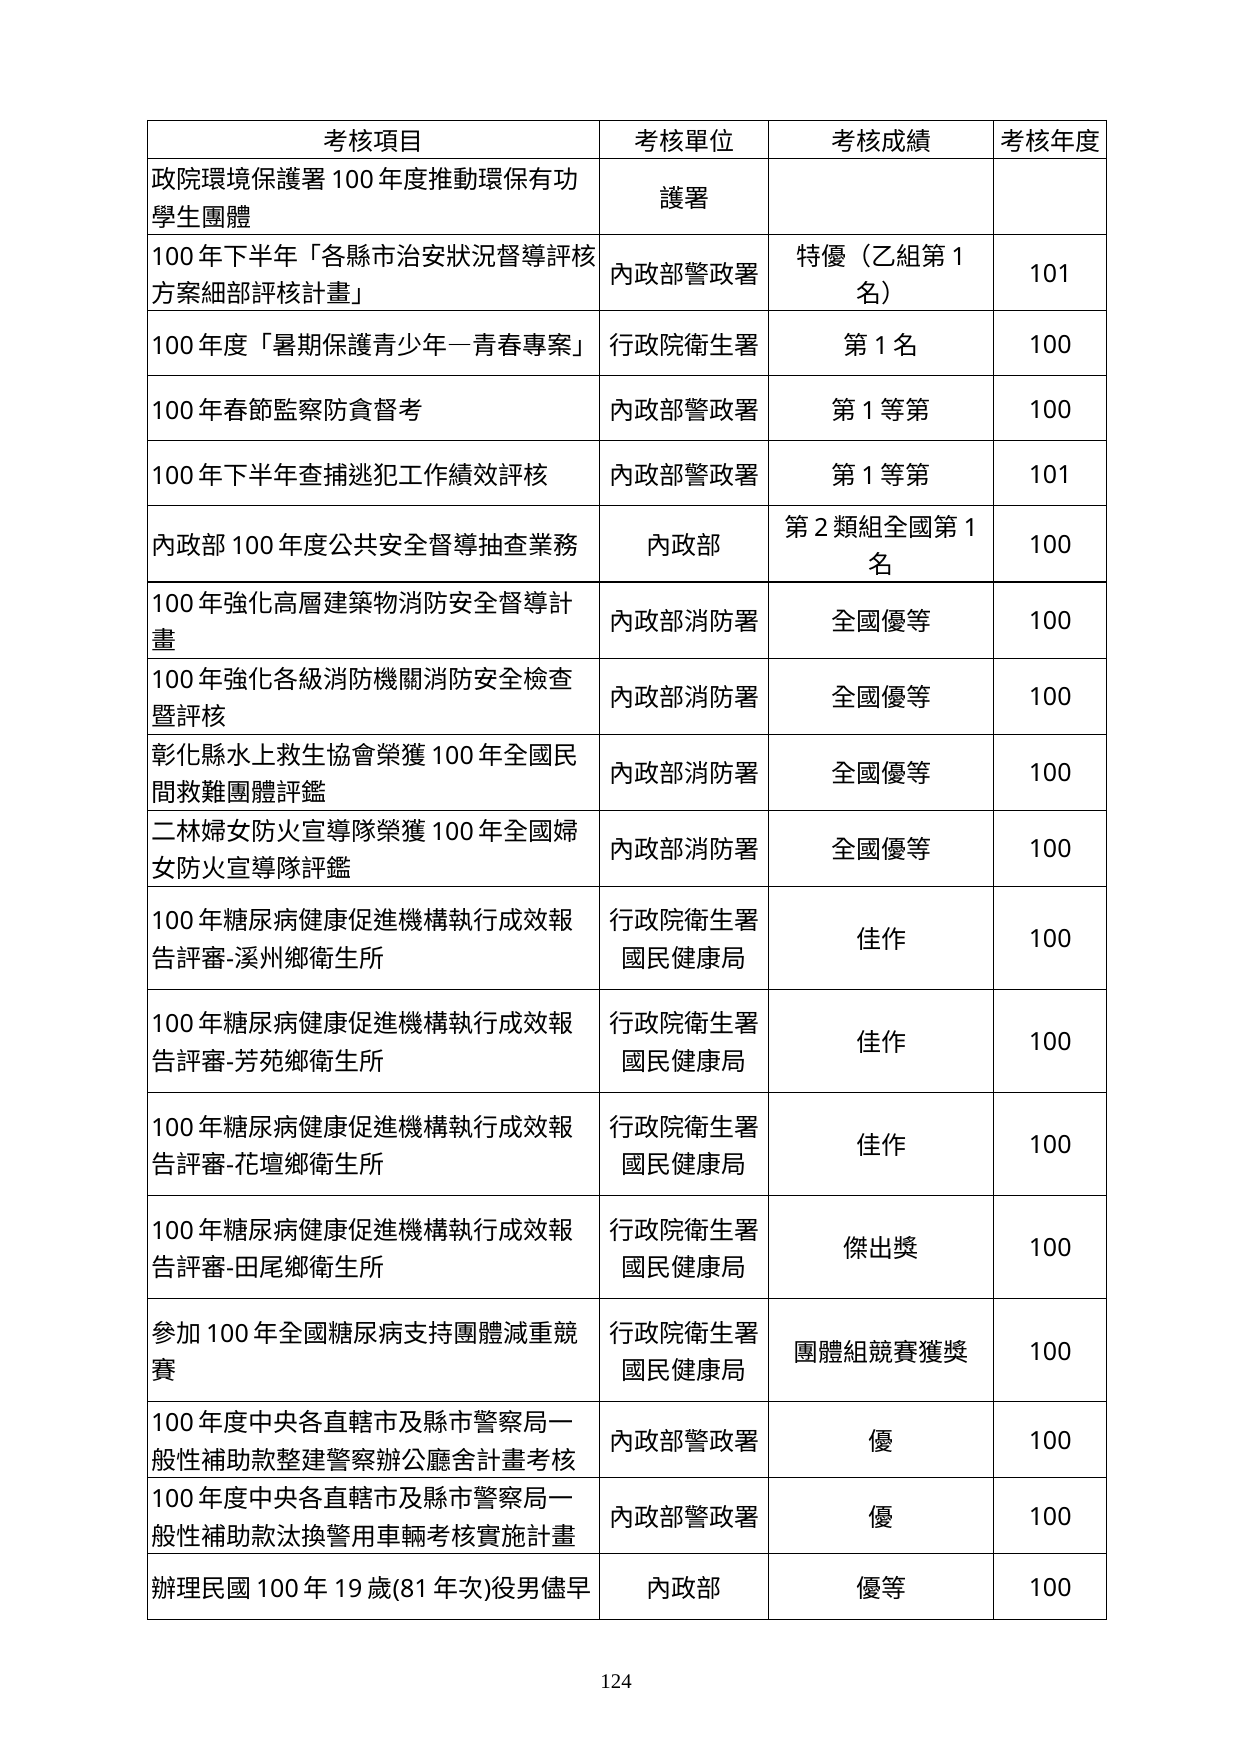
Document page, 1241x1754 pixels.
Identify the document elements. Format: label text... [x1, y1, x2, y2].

table_cell 傑出獎 [769, 1196, 993, 1298]
table_cell 100 [994, 376, 1106, 440]
table_cell 內政部 [600, 1554, 768, 1619]
table_cell 行政院衛生署國民健康局 [600, 1093, 768, 1195]
table_cell 100年度中央各直轄市及縣市警察局一般性補助款整建警察辦公廳舍計畫考核 [148, 1402, 599, 1477]
table_cell 佳作 [769, 887, 993, 989]
table_cell 100年下半年「各縣市治安狀況督導評核方案細部評核計畫」 [148, 235, 599, 310]
table_cell 參加100年全國糖尿病支持團體減重競賽 [148, 1299, 599, 1401]
table_cell 行政院衛生署國民健康局 [600, 1196, 768, 1298]
table_cell [769, 159, 993, 234]
table_cell 100 [994, 811, 1106, 886]
table_cell 100 [994, 990, 1106, 1092]
table_cell 政院環境保護署100年度推動環保有功學生團體 [148, 159, 599, 234]
table_cell 內政部警政署 [600, 235, 768, 310]
table_cell 優 [769, 1402, 993, 1477]
table_cell 100 [994, 1402, 1106, 1477]
table_cell 二林婦女防火宣導隊榮獲100年全國婦女防火宣導隊評鑑 [148, 811, 599, 886]
table_cell 100年強化高層建築物消防安全督導計畫 [148, 583, 599, 657]
table_cell 行政院衛生署 [600, 311, 768, 375]
table_cell 行政院衛生署國民健康局 [600, 990, 768, 1092]
table_cell 佳作 [769, 1093, 993, 1195]
table_cell 辦理民國100年19歲(81年次)役男儘早 [148, 1554, 599, 1619]
table_cell 內政部消防署 [600, 583, 768, 657]
table_cell 100年糖尿病健康促進機構執行成效報告評審-芳苑鄉衛生所 [148, 990, 599, 1092]
table_cell 100年糖尿病健康促進機構執行成效報告評審-溪州鄉衛生所 [148, 887, 599, 989]
table_cell 100年糖尿病健康促進機構執行成效報告評審-花壇鄉衛生所 [148, 1093, 599, 1195]
table_header 考核項目 [148, 121, 599, 158]
table_cell 100 [994, 659, 1106, 733]
table_cell [994, 159, 1106, 234]
table_cell 100 [994, 1299, 1106, 1401]
table_cell 內政部 [600, 506, 768, 581]
table_cell 護署 [600, 159, 768, 234]
table_cell 行政院衛生署國民健康局 [600, 1299, 768, 1401]
table_cell 100年春節監察防貪督考 [148, 376, 599, 440]
table_cell 行政院衛生署國民健康局 [600, 887, 768, 989]
table_cell 100年糖尿病健康促進機構執行成效報告評審-田尾鄉衛生所 [148, 1196, 599, 1298]
table_cell 100 [994, 887, 1106, 989]
table_cell 內政部警政署 [600, 376, 768, 440]
table_cell 100 [994, 1554, 1106, 1619]
table_cell 100 [994, 735, 1106, 809]
table_cell 100年下半年查捕逃犯工作績效評核 [148, 441, 599, 505]
table_cell 第2類組全國第1名 [769, 506, 993, 581]
table_cell 100 [994, 1093, 1106, 1195]
table_cell 第1等第 [769, 376, 993, 440]
table_cell 101 [994, 235, 1106, 310]
table_cell 全國優等 [769, 583, 993, 657]
table_cell 第1名 [769, 311, 993, 375]
table_cell 彰化縣水上救生協會榮獲100年全國民間救難團體評鑑 [148, 735, 599, 809]
table_header 考核年度 [994, 121, 1106, 158]
table_cell 團體組競賽獲獎 [769, 1299, 993, 1401]
table_cell 全國優等 [769, 735, 993, 809]
table_cell 全國優等 [769, 659, 993, 733]
table_cell 內政部消防署 [600, 811, 768, 886]
table_cell 內政部警政署 [600, 1402, 768, 1477]
table_cell 100 [994, 583, 1106, 657]
table_cell 內政部警政署 [600, 441, 768, 505]
table_cell 101 [994, 441, 1106, 505]
table_cell 第1等第 [769, 441, 993, 505]
table_header 考核單位 [600, 121, 768, 158]
table_cell 全國優等 [769, 811, 993, 886]
table_cell 100 [994, 506, 1106, 581]
table_cell 佳作 [769, 990, 993, 1092]
table_cell 100年強化各級消防機關消防安全檢查暨評核 [148, 659, 599, 733]
table_cell 優等 [769, 1554, 993, 1619]
table_cell 特優（乙組第1名） [769, 235, 993, 310]
table_cell 內政部100年度公共安全督導抽查業務 [148, 506, 599, 581]
table_cell 內政部消防署 [600, 735, 768, 809]
table_cell 內政部警政署 [600, 1478, 768, 1553]
table_cell 內政部消防署 [600, 659, 768, 733]
table_cell 100 [994, 311, 1106, 375]
table_cell 100年度「暑期保護青少年—青春專案」 [148, 311, 599, 375]
table_header 考核成績 [769, 121, 993, 158]
table_cell 100年度中央各直轄市及縣市警察局一般性補助款汰換警用車輛考核實施計畫 [148, 1478, 599, 1553]
table_cell 100 [994, 1478, 1106, 1553]
table_cell 100 [994, 1196, 1106, 1298]
table_cell 優 [769, 1478, 993, 1553]
